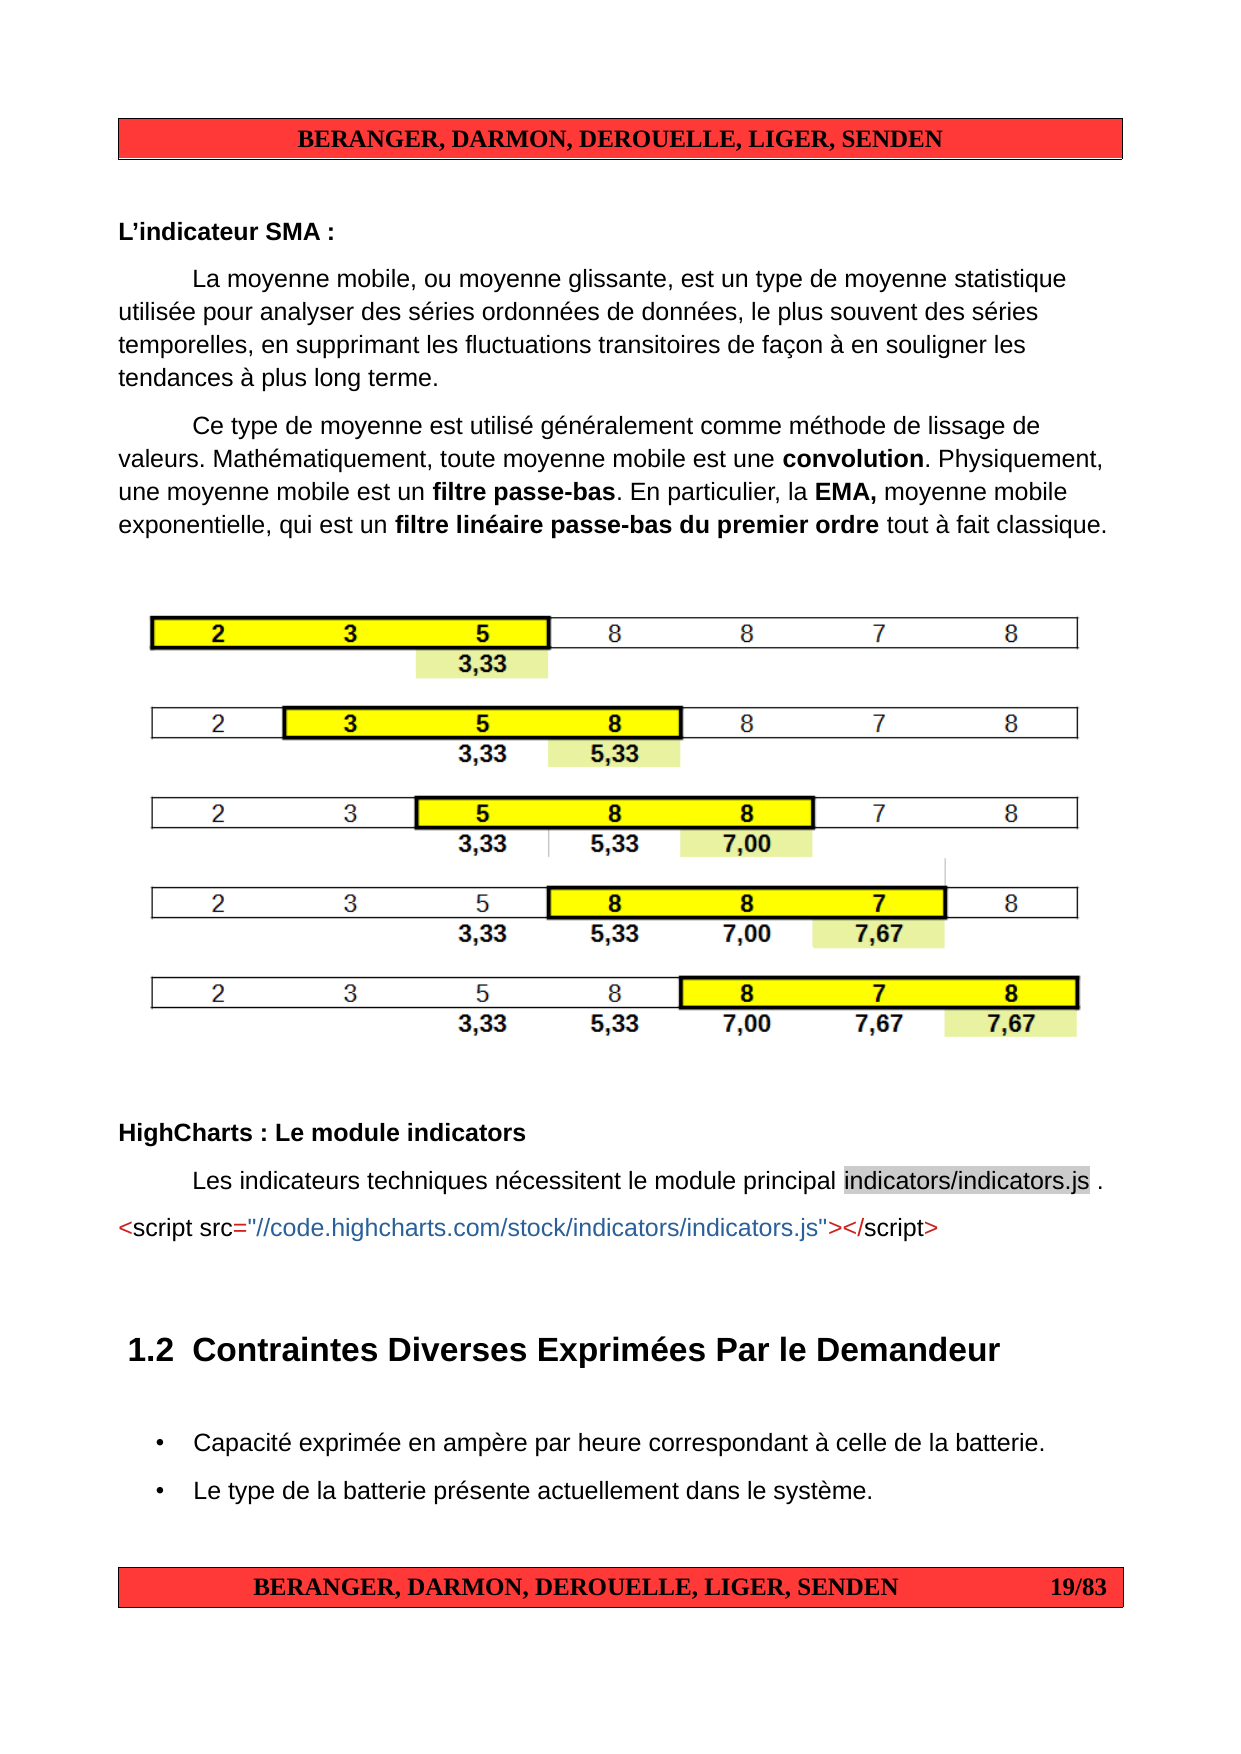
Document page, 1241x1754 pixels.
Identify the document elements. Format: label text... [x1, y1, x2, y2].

picture [118, 596, 1123, 1067]
text La moyenne mobile, ou moyenne glissante, est un type de moyenne statistique utilisée pour analyser des séries ordonnées de données, le plus souvent des séries temporelles, en supprimant les fluctuations transitoires de façon à en souligner les tendances à plus long terme. [118, 264, 1122, 392]
list Le type de la batterie présente actuellement dans le système. [156, 1476, 1122, 1505]
text <script src="//code.highcharts.com/stock/indicators/indicators.js"></script> [118, 1213, 1122, 1242]
subtitle Contraintes Diverses Exprimées Par le Demandeur [118, 1329, 1122, 1368]
text HighCharts : Le module indicators [118, 1118, 1122, 1147]
text Les indicateurs techniques nécessitent le module principal indicators/indicators.js . [118, 1166, 1122, 1194]
text L’indicateur SMA : [118, 217, 1122, 246]
list Capacité exprimée en ampère par heure correspondant à celle de la batterie. [156, 1428, 1122, 1457]
text Ce type de moyenne est utilisé généralement comme méthode de lissage de valeurs. Mathématiquement, toute moyenne mobile est une convolution. Physiquement, une moyenne mobile est un filtre passe-bas. En particulier, la EMA, moyenne mobile exponentielle, qui est un filtre linéaire passe-bas du premier ordre tout à fait classique. [118, 411, 1122, 539]
